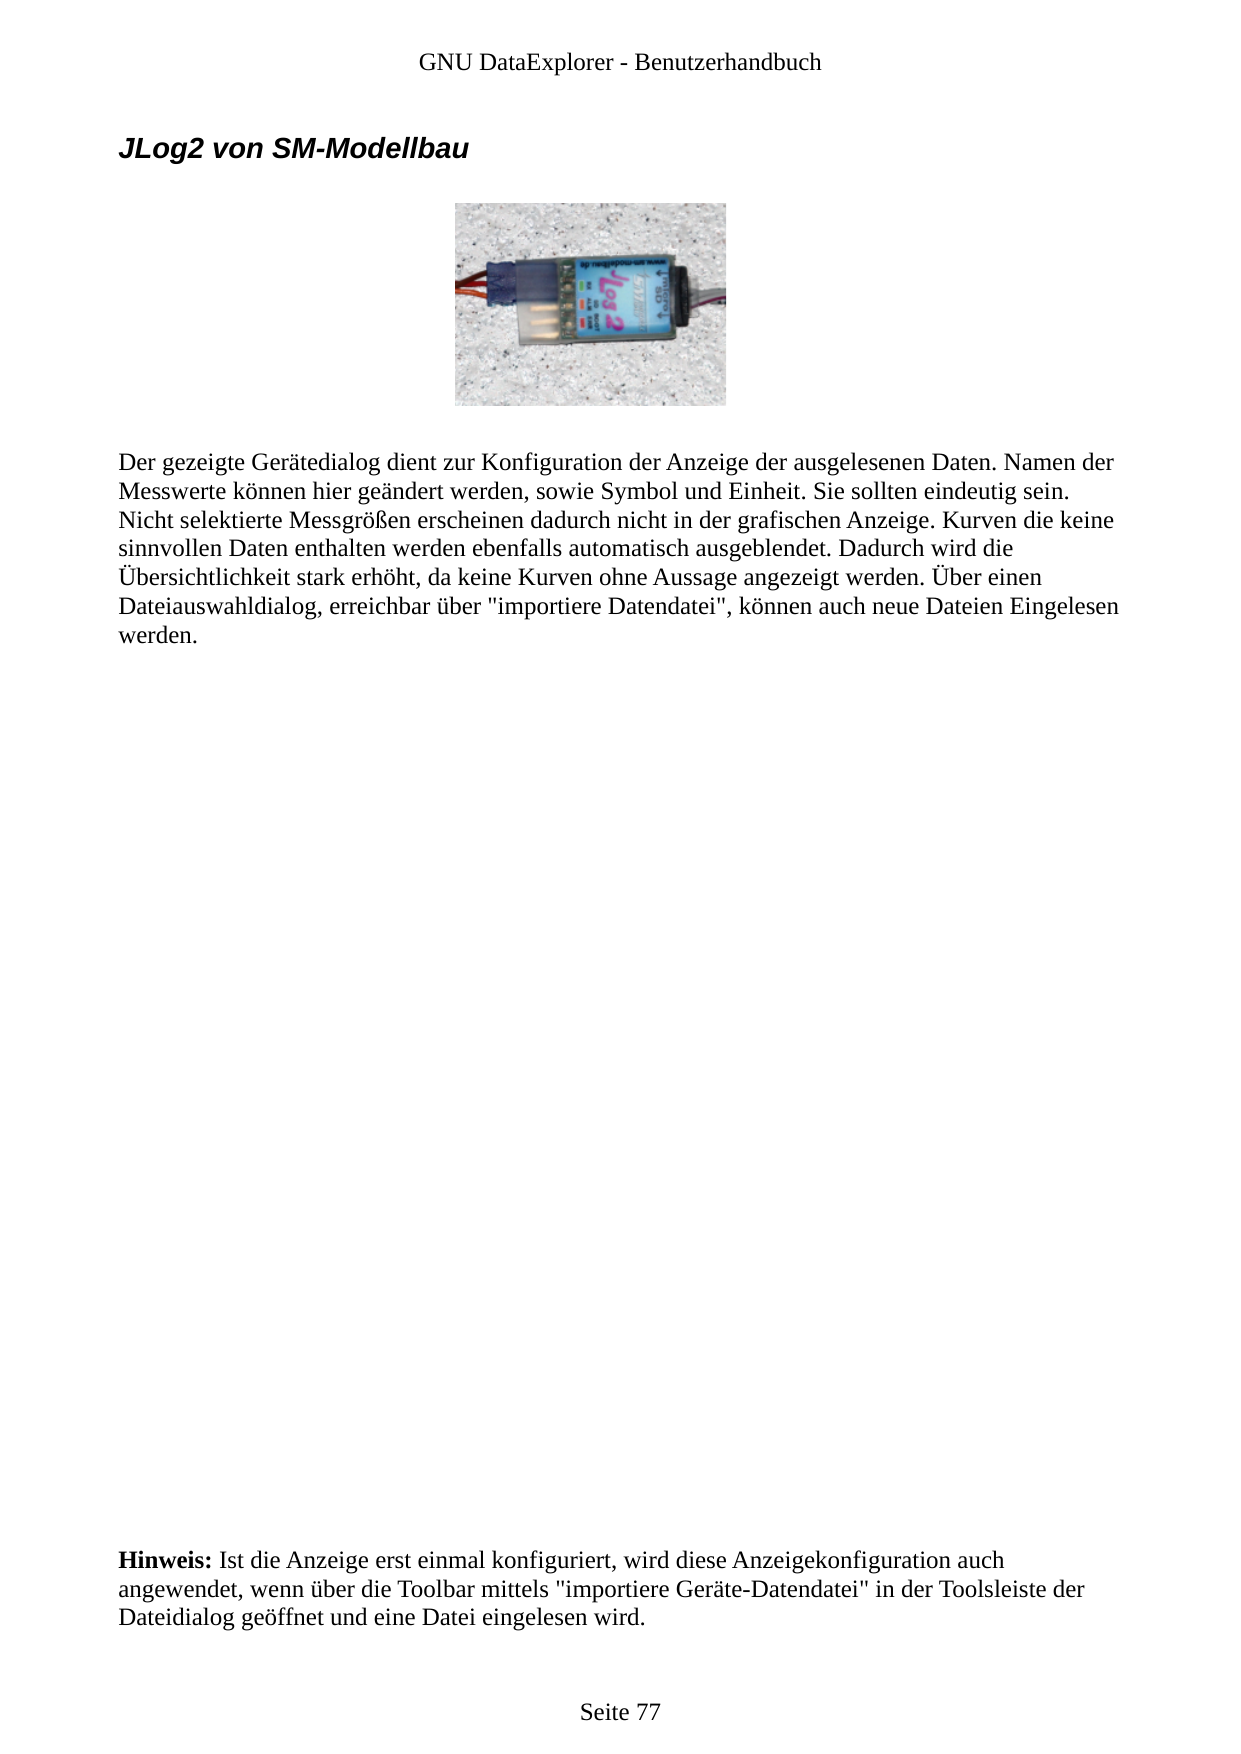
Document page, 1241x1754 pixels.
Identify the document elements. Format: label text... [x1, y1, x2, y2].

text Hinweis: Ist die Anzeige erst einmal konfiguriert, wird diese Anzeigekonfiguration auch angewendet, wenn über die Toolbar mittels "importiere Geräte-Datendatei" in der Toolsleiste der Dateidialog geöffnet und eine Datei eingelesen wird. [118, 1545, 1122, 1631]
text Der gezeigte Gerätedialog dient zur Konfiguration der Anzeige der ausgelesenen Daten. Namen der Messwerte können hier geändert werden, sowie Symbol und Einheit. Sie sollten eindeutig sein. Nicht selektierte Messgrößen erscheinen dadurch nicht in der grafischen Anzeige. Kurven die keine sinnvollen Daten enthalten werden ebenfalls automatisch ausgeblendet. Dadurch wird die Übersichtlichkeit stark erhöht, da keine Kurven ohne Aussage angezeigt werden. Über einen Dateiauswahldialog, erreichbar über "importiere Datendatei", können auch neue Dateien Eingelesen werden. [118, 447, 1122, 648]
picture [455, 203, 727, 406]
subtitle JLog2 von SM-Modellbau [118, 131, 1122, 165]
